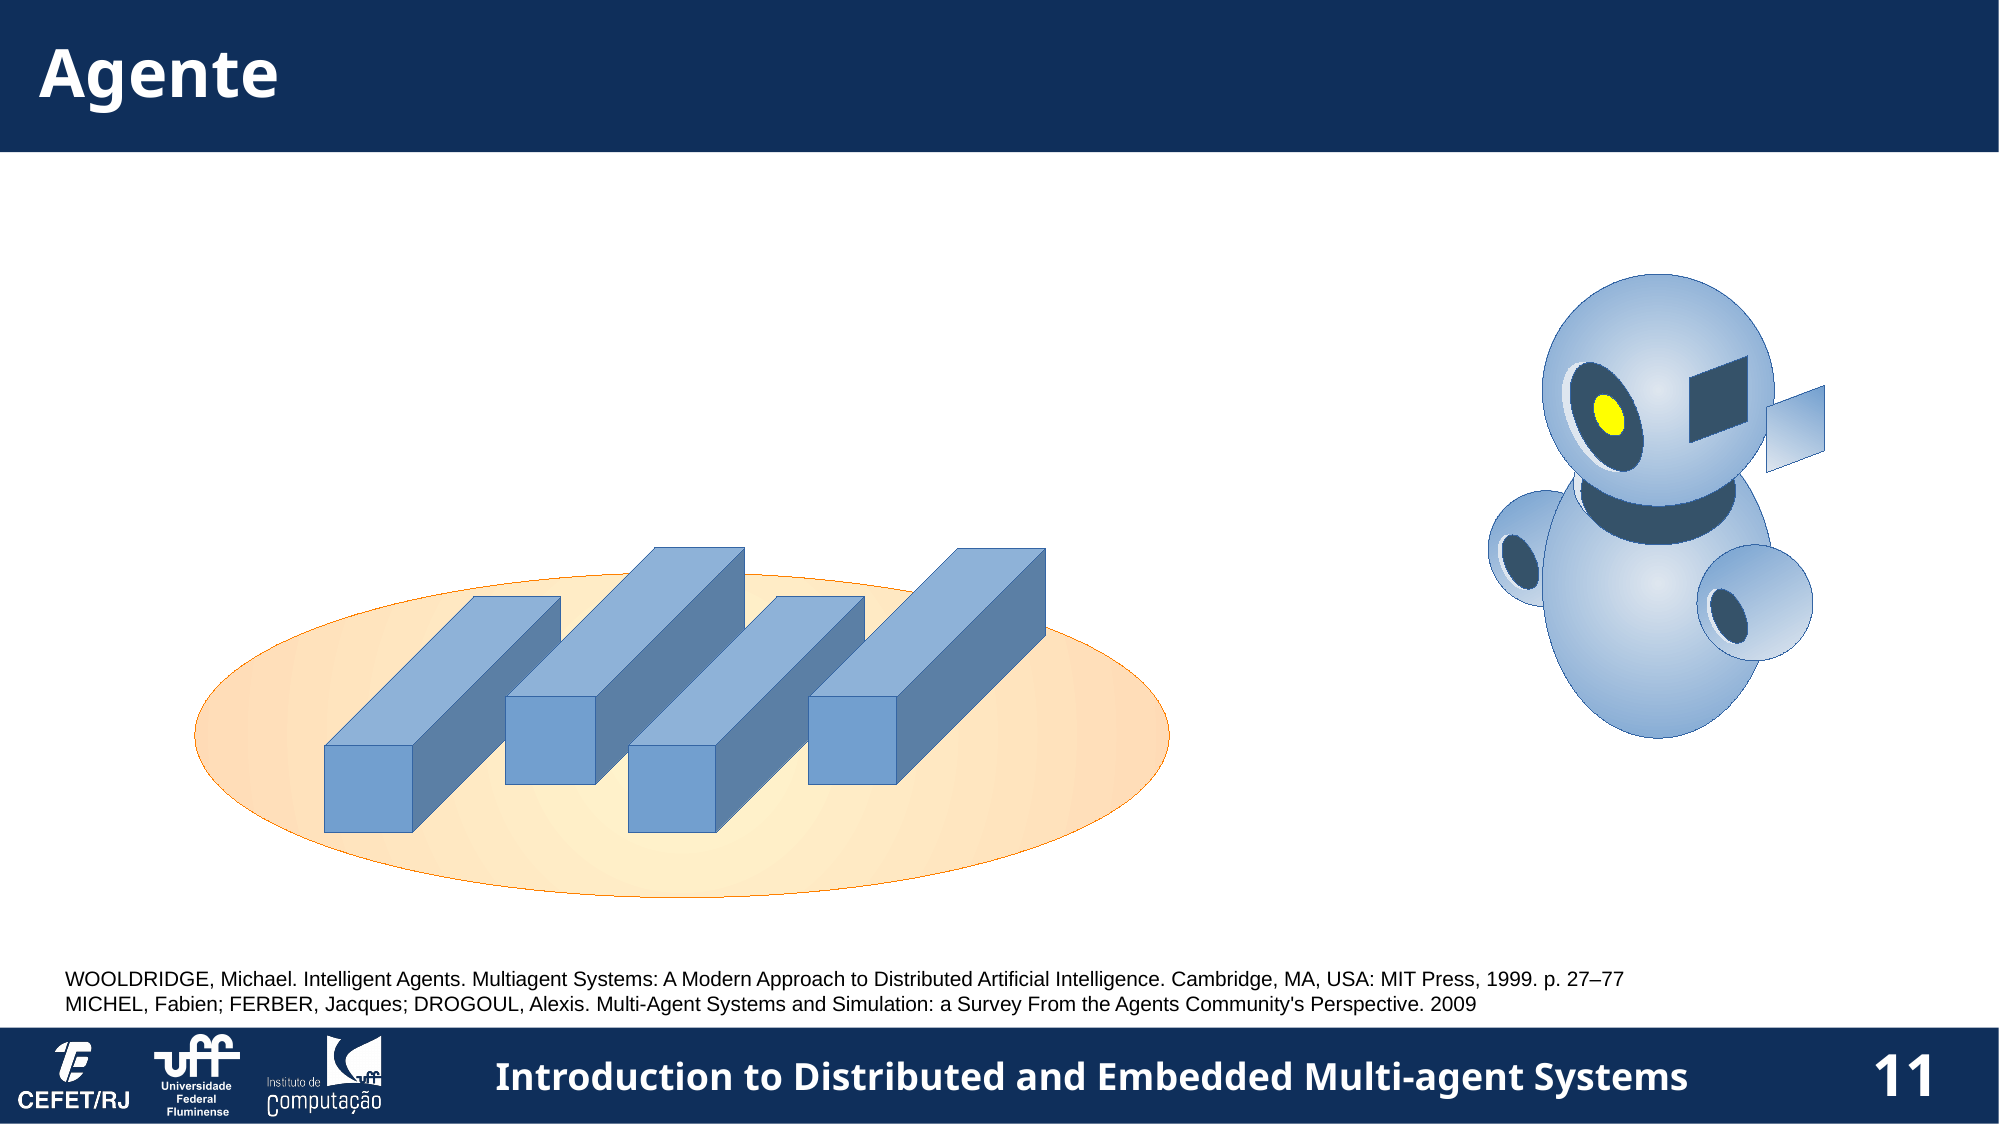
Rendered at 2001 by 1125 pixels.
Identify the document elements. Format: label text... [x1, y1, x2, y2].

text_box WOOLDRIDGE, Michael. Intelligent Agents. Multiagent Systems: A Modern Approach to Distributed Artificial Intelligence. Cambridge, MA, USA: MIT Press, 1999. p. 27–77 MICHEL, Fabien; FERBER, Jacques; DROGOUL, Alexis. Multi-Agent Systems and Simulation: a Survey From the Agents Community's Perspective. 2009 [50, 958, 1969, 1024]
text_box [1488, 274, 1825, 739]
picture [18, 1021, 129, 1125]
picture [153, 1033, 241, 1121]
text_box Agente [25, 23, 1999, 119]
text_box [194, 549, 1170, 898]
picture [265, 1033, 383, 1117]
